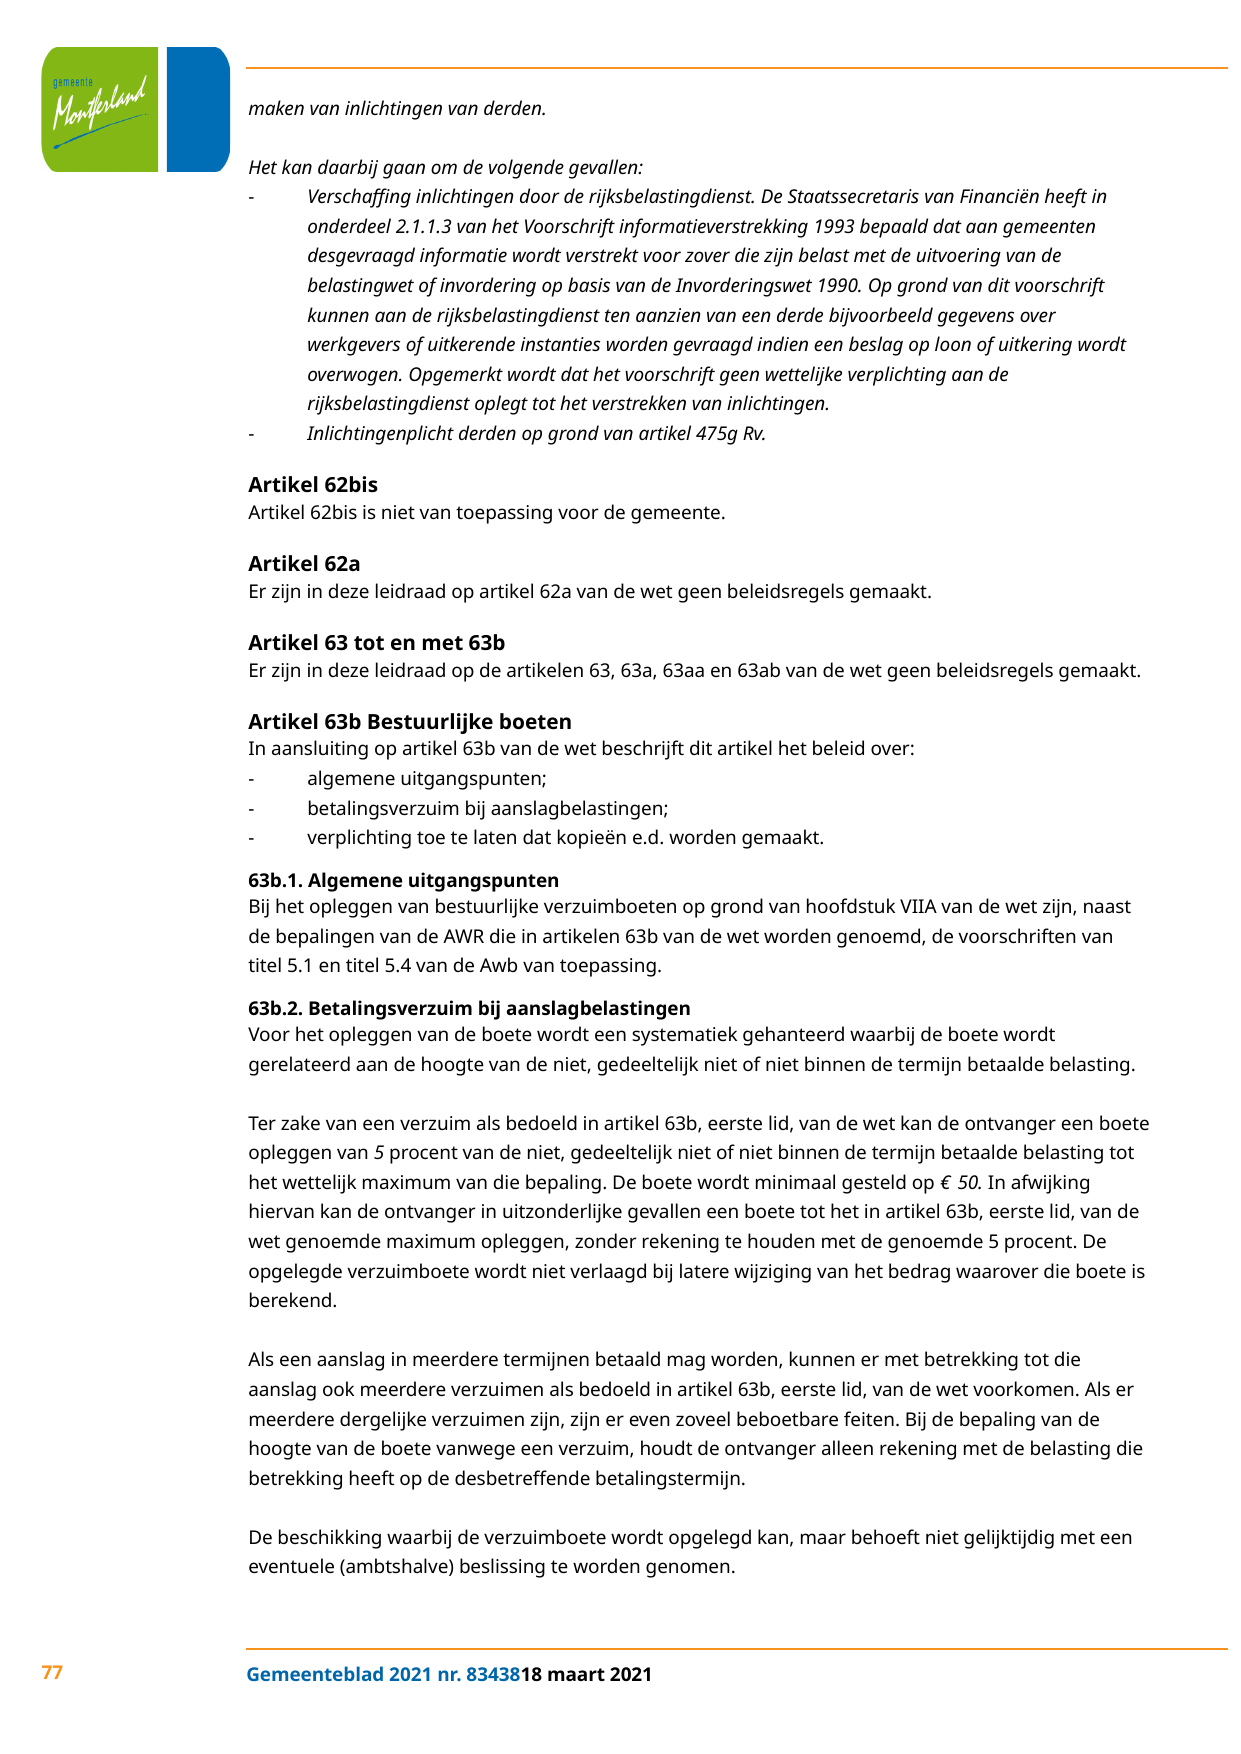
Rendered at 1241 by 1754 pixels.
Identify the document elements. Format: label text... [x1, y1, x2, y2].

picture [41, 47, 231, 172]
text De beschikking waarbij de verzuimboete wordt opgelegd kan, maar behoeft niet gelijktijdig met een eventuele (ambtshalve) beslissing te worden genomen. [248, 1524, 1152, 1579]
text Er zijn in deze leidraad op de artikelen 63, 63a, 63aa en 63ab van de wet geen beleidsregels gemaakt. [248, 657, 1152, 682]
text 63b.1. Algemene uitgangspunten [248, 867, 1152, 893]
text Ter zake van een verzuim als bedoeld in artikel 63b, eerste lid, van de wet kan de ontvanger een boete opleggen van 5 procent van de niet, gedeeltelijk niet of niet binnen de termijn betaalde belasting tot het wettelijk maximum van die bepaling. De boete wordt minimaal gesteld op € 50. In afwijking hiervan kan de ontvanger in uitzonderlijke gevallen een boete tot het in artikel 63b, eerste lid, van de wet genoemde maximum opleggen, zonder rekening te houden met de genoemde 5 procent. De opgelegde verzuimboete wordt niet verlaagd bij latere wijziging van het bedrag waarover die boete is berekend. [248, 1110, 1152, 1313]
list betalingsverzuim bij aanslagbelastingen; [248, 795, 1152, 821]
text Artikel 62a [248, 549, 1152, 578]
list Inlichtingenplicht derden op grond van artikel 475g Rv. [248, 420, 1152, 446]
text 63b.2. Betalingsverzuim bij aanslagbelastingen [248, 996, 1152, 1021]
text Bij het opleggen van bestuurlijke verzuimboeten op grond van hoofdstuk VIIA van de wet zijn, naast de bepalingen van de AWR die in artikelen 63b van de wet worden genoemd, de voorschriften van titel 5.1 en titel 5.4 van de Awb van toepassing. [248, 893, 1152, 978]
text Artikel 63b Bestuurlijke boeten [248, 707, 1152, 736]
text Artikel 63 tot en met 63b [248, 628, 1152, 657]
text Artikel 62bis is niet van toepassing voor de gemeente. [248, 499, 1152, 525]
list algemene uitgangspunten; [248, 765, 1152, 791]
text Als een aanslag in meerdere termijnen betaald mag worden, kunnen er met betrekking tot die aanslag ook meerdere verzuimen als bedoeld in artikel 63b, eerste lid, van de wet voorkomen. Als er meerdere dergelijke verzuimen zijn, zijn er even zoveel beboetbare feiten. Bij de bepaling van de hoogte van de boete vanwege een verzuim, houdt de ontvanger alleen rekening met de belasting die betrekking heeft op de desbetreffende betalingstermijn. [248, 1347, 1152, 1491]
list Verschaffing inlichtingen door de rijksbelastingdienst. De Staatssecretaris van Financiën heeft in onderdeel 2.1.1.3 van het Voorschrift informatieverstrekking 1993 bepaald dat aan gemeenten desgevraagd informatie wordt verstrekt voor zover die zijn belast met de uitvoering van de belastingwet of invordering op basis van de Invorderingswet 1990. Op grond van dit voorschrift kunnen aan de rijksbelastingdienst ten aanzien van een derde bijvoorbeeld gegevens over werkgevers of uitkerende instanties worden gevraagd indien een beslag op loon of uitkering wordt overwogen. Opgemerkt wordt dat het voorschrift geen wettelijke verplichting aan de rijksbelastingdienst oplegt tot het verstrekken van inlichtingen. [248, 183, 1152, 416]
list verplichting toe te laten dat kopieën e.d. worden gemaakt. [248, 824, 1152, 850]
text Er zijn in deze leidraad op artikel 62a van de wet geen beleidsregels gemaakt. [248, 578, 1152, 604]
text Voor het opleggen van de boete wordt een systematiek gehanteerd waarbij de boete wordt gerelateerd aan de hoogte van de niet, gedeeltelijk niet of niet binnen de termijn betaalde belasting. [248, 1021, 1152, 1077]
text maken van inlichtingen van derden. [248, 95, 1152, 121]
text Het kan daarbij gaan om de volgende gevallen: [248, 154, 1152, 180]
text In aansluiting op artikel 63b van de wet beschrijft dit artikel het beleid over: [248, 736, 1152, 761]
text Artikel 62bis [248, 471, 1152, 499]
